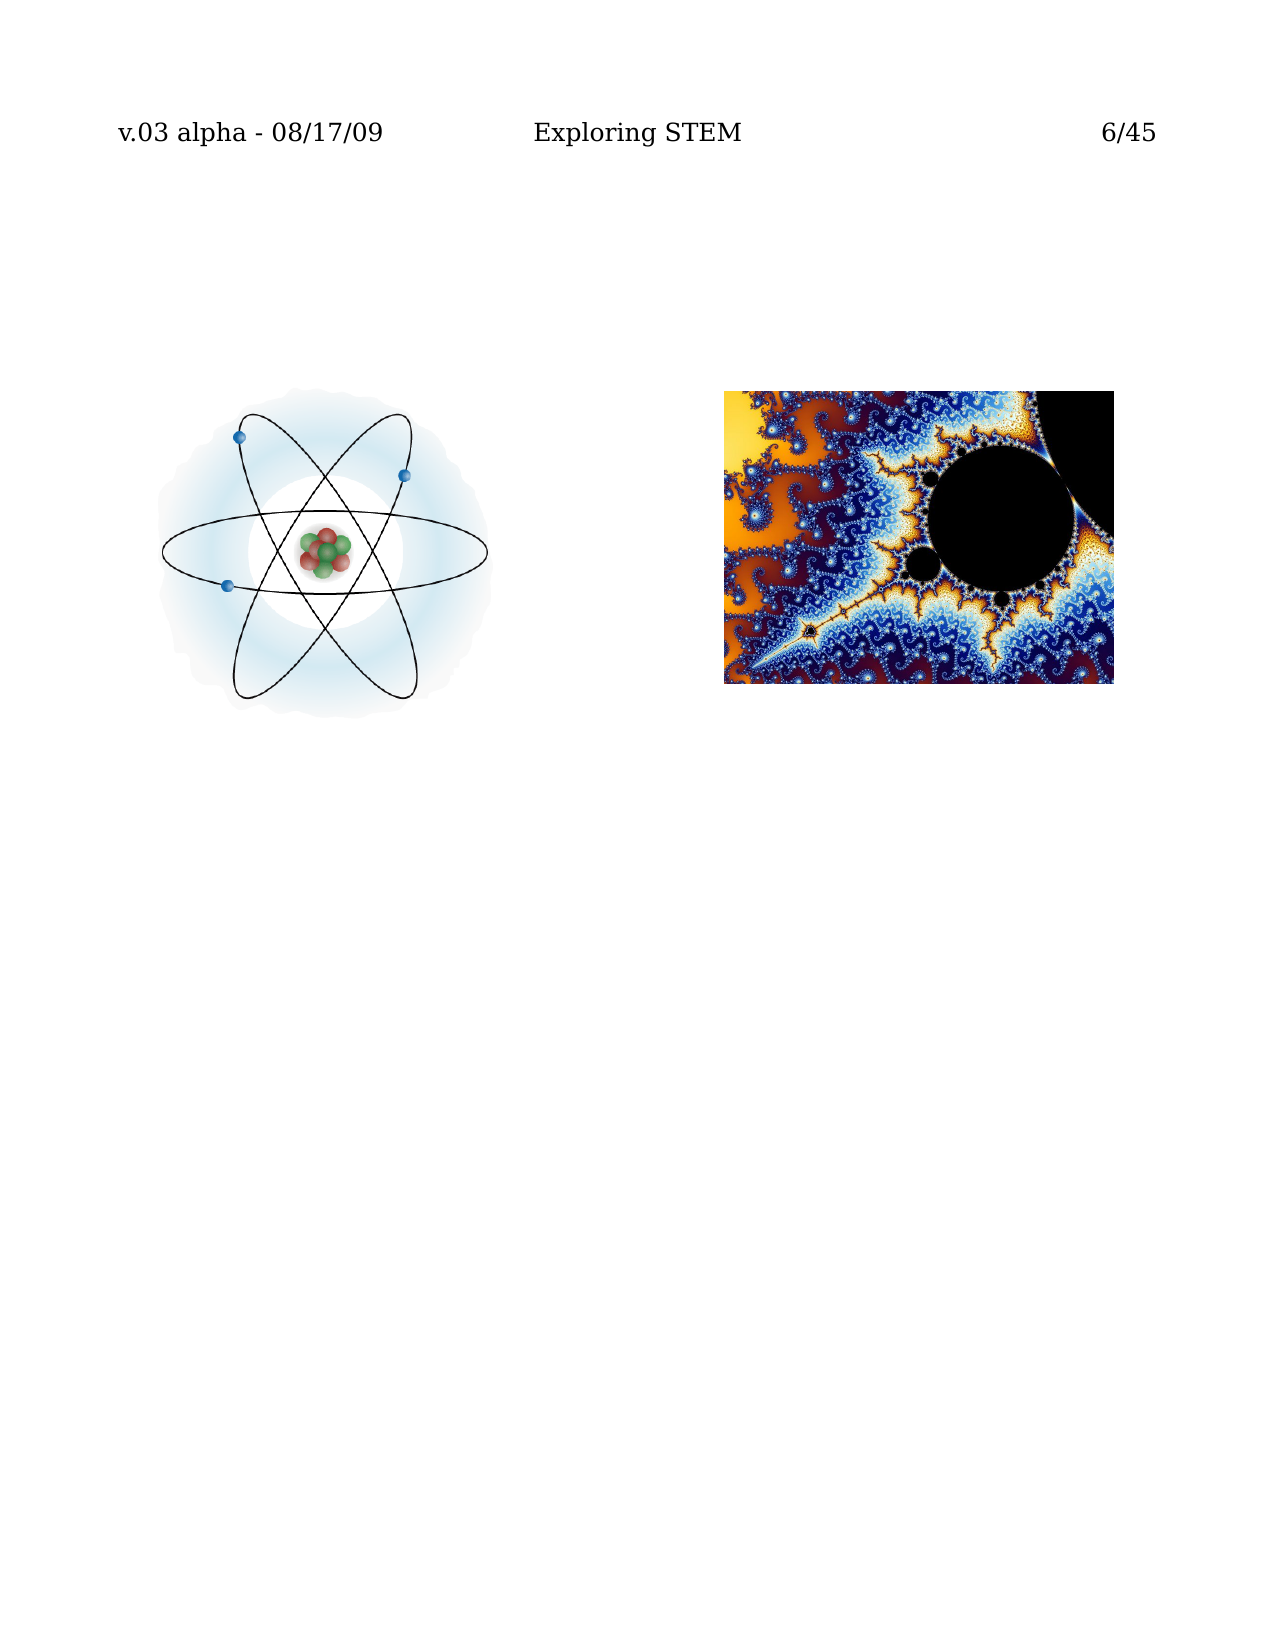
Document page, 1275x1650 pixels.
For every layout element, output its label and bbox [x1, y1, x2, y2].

picture [724, 391, 1114, 684]
picture [155, 383, 494, 721]
